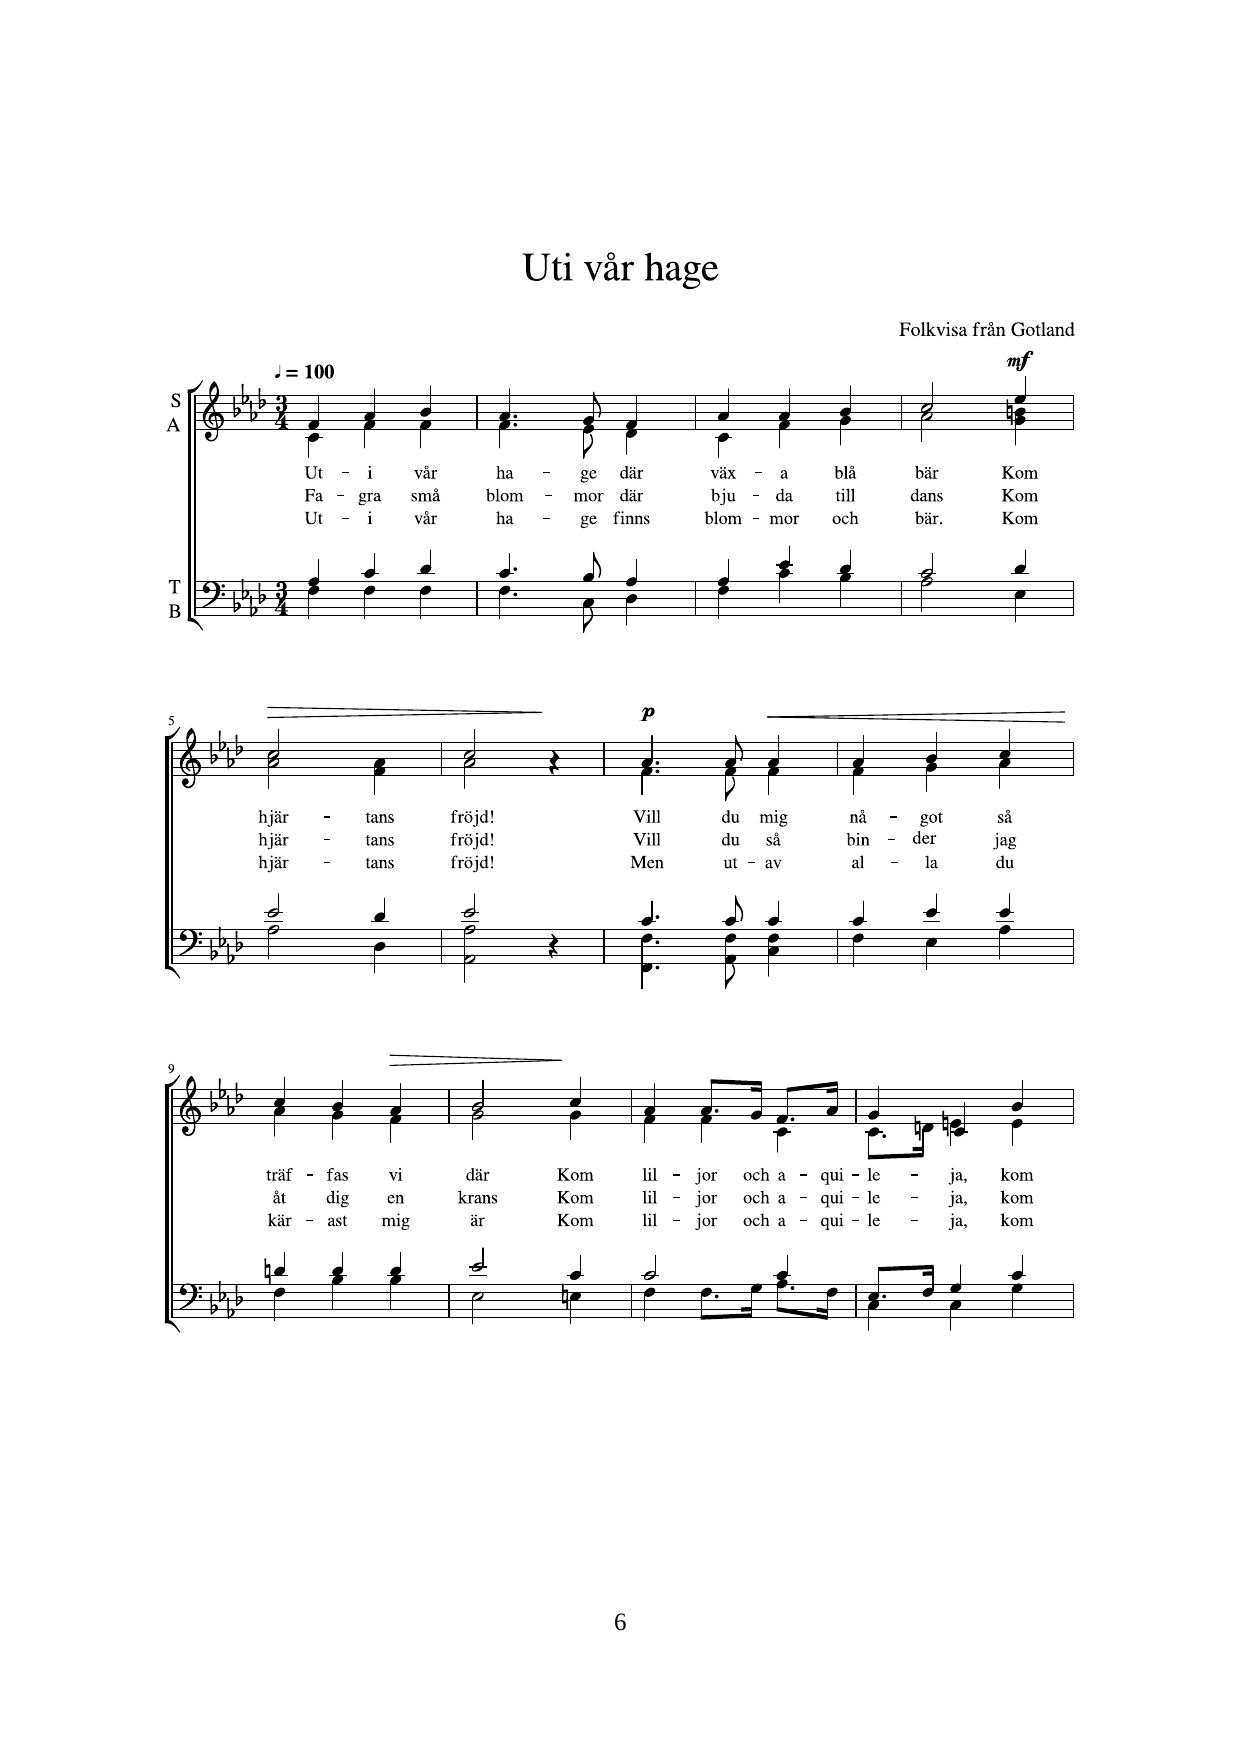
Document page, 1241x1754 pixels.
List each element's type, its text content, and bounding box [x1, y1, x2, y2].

subtitle Uti vår hage [118, 143, 1122, 187]
